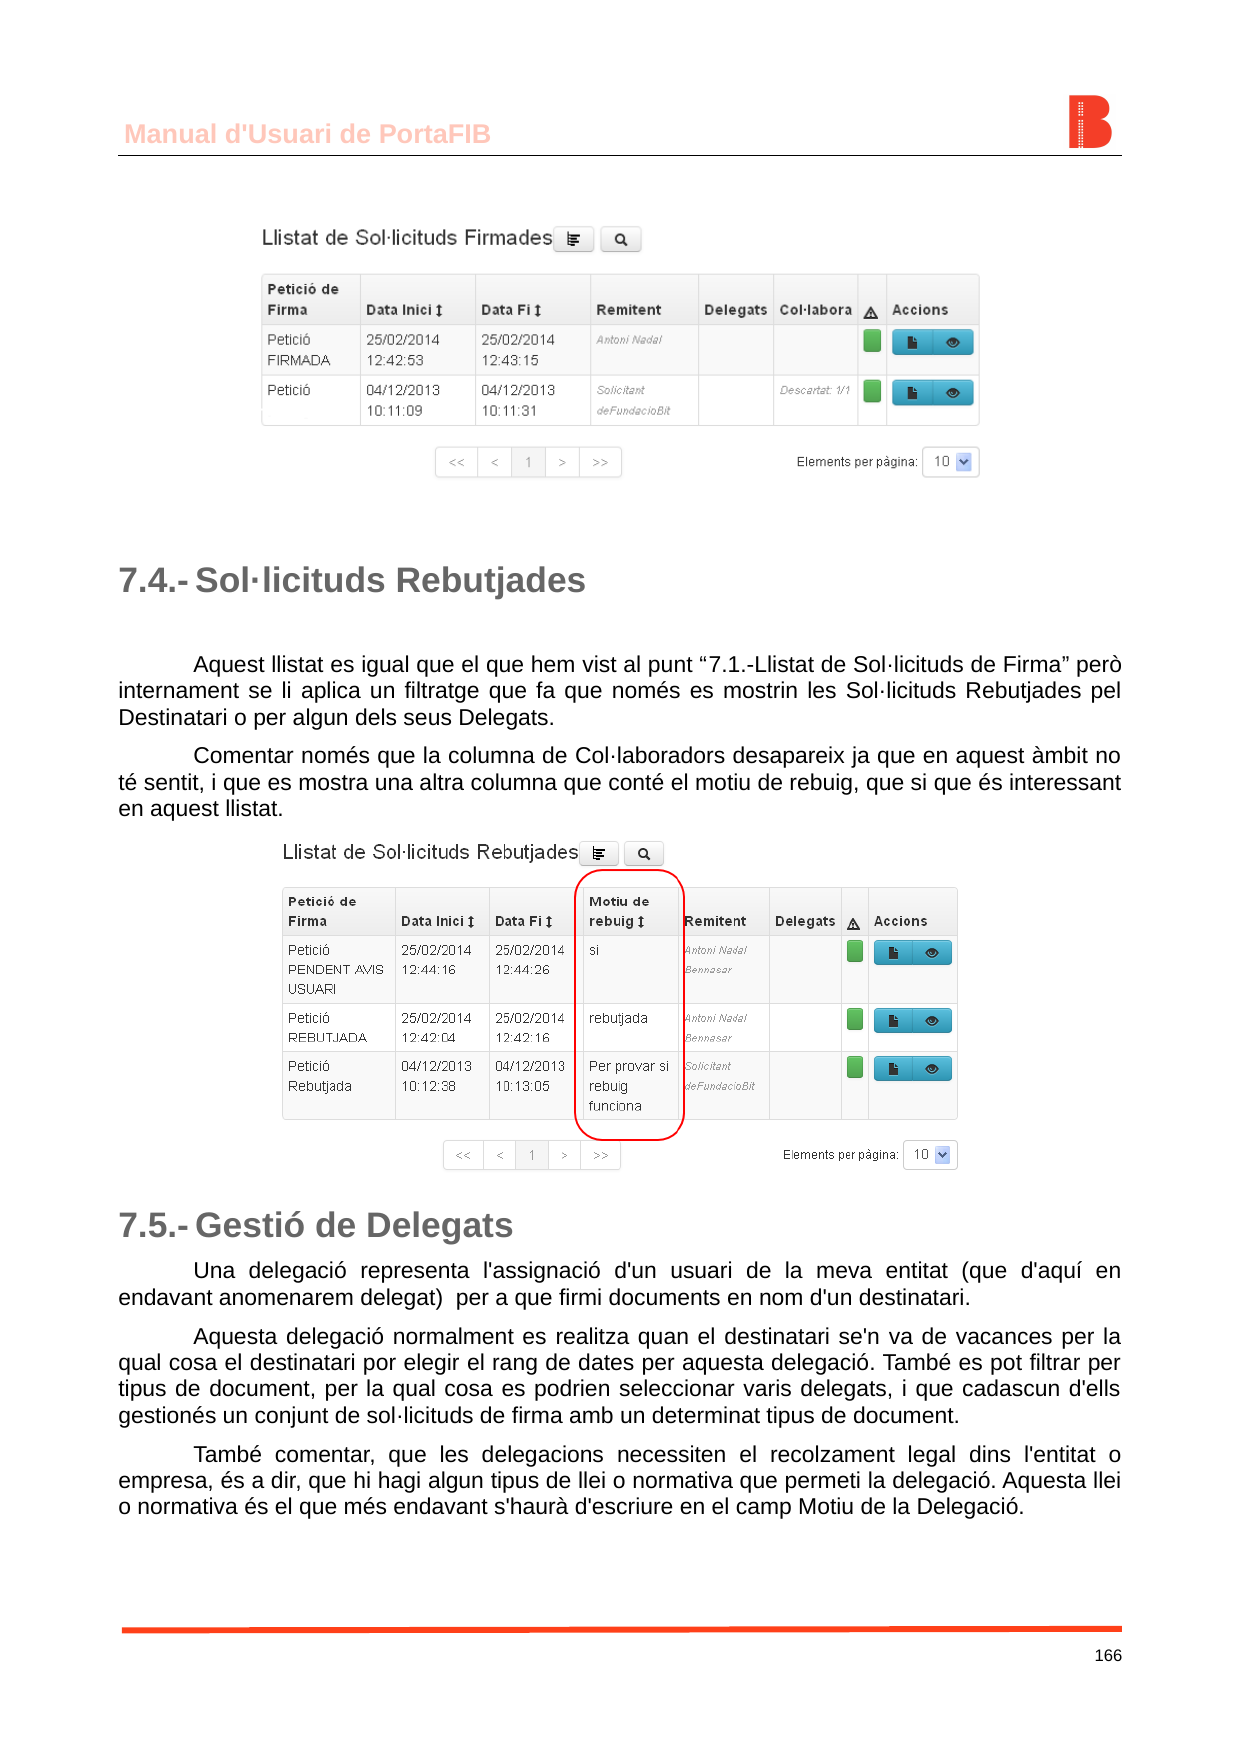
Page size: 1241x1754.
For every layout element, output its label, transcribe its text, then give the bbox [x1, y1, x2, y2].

picture [1063, 94, 1117, 150]
subtitle Gestió de Delegats [118, 1204, 1122, 1245]
text Aquest llistat es igual que el que hem vist al punt “7.1Llistat de Sol·licituds de Firma” però internament se li aplica un filtratge que fa que només es mostrin les Sol·licituds Rebutjades pel Destinatari o per algun dels seus Delegats. [118, 651, 1122, 730]
text Comentar només que la columna de Col·laboradors desapareix ja que en aquest àmbit no té sentit, i que es mostra una altra columna que conté el motiu de rebuig, que si que és interessant en aquest llistat. [118, 742, 1122, 821]
text També comentar, que les delegacions necessiten el recolzament legal dins l'entitat o empresa, és a dir, que hi hagi algun tipus de llei o normativa que permeti la delegació. Aquesta llei o normativa és el que més endavant s'haurà d'escriure en el camp Motiu de la Delegació. [118, 1441, 1122, 1519]
text Una delegació representa l'assignació d'un usuari de la meva entitat (que d'aquí en endavant anomenarem delegat) per a que firmi documents en nom d'un destinatari. [118, 1257, 1122, 1310]
picture [250, 215, 990, 495]
subtitle Sol·licituds Rebutjades [118, 559, 1122, 599]
picture [276, 833, 965, 1180]
text Aquesta delegació normalment es realitza quan el destinatari se'n va de vacances per la qual cosa el destinatari por elegir el rang de dates per aquesta delegació. També es pot filtrar per tipus de document, per la qual cosa es podrien seleccionar varis delegats, i que cadascun d'ells gestionés un conjunt de sol·licituds de firma amb un determinat tipus de document. [118, 1323, 1122, 1428]
